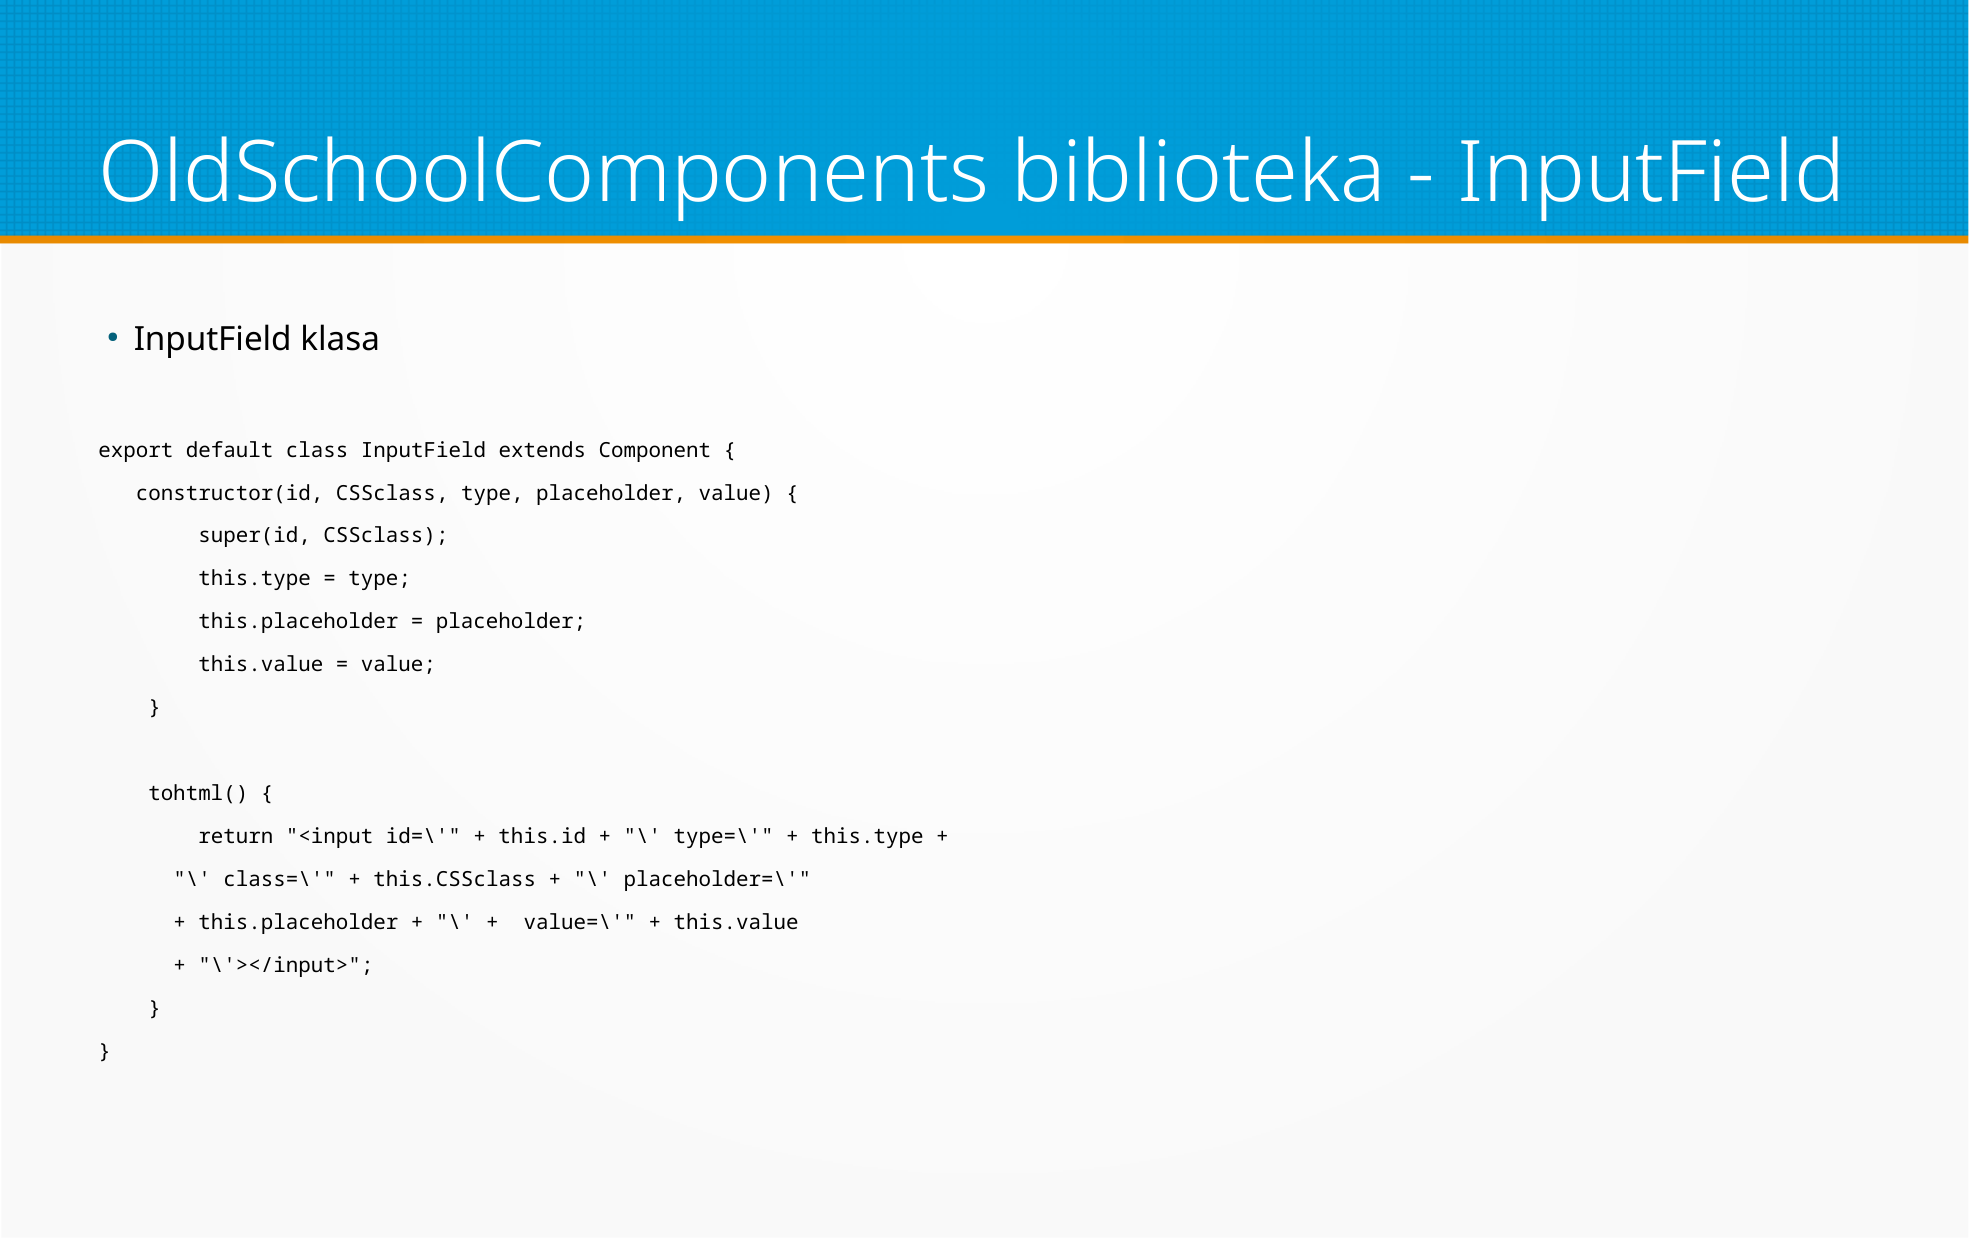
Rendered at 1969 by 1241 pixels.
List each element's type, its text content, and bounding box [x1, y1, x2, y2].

picture [0, 236, 1969, 1241]
list InputField klasa export default class InputField extends Component { constructor(id, CSSclass, type, placeholder, value) { super(id, CSSclass); this.type = type; this.placeholder = placeholder; this.value = value; } tohtml() { return "<input id=\'" + this.id + "\' type=\'" + this.type + "\' class=\'" + this.CSSclass + "\' placeholder=\'" + this.placeholder + "\' + value=\'" + this.value + "\'></input>"; } } [98, 315, 1861, 1081]
title OldSchoolComponents biblioteka - InputField [98, 19, 1870, 227]
